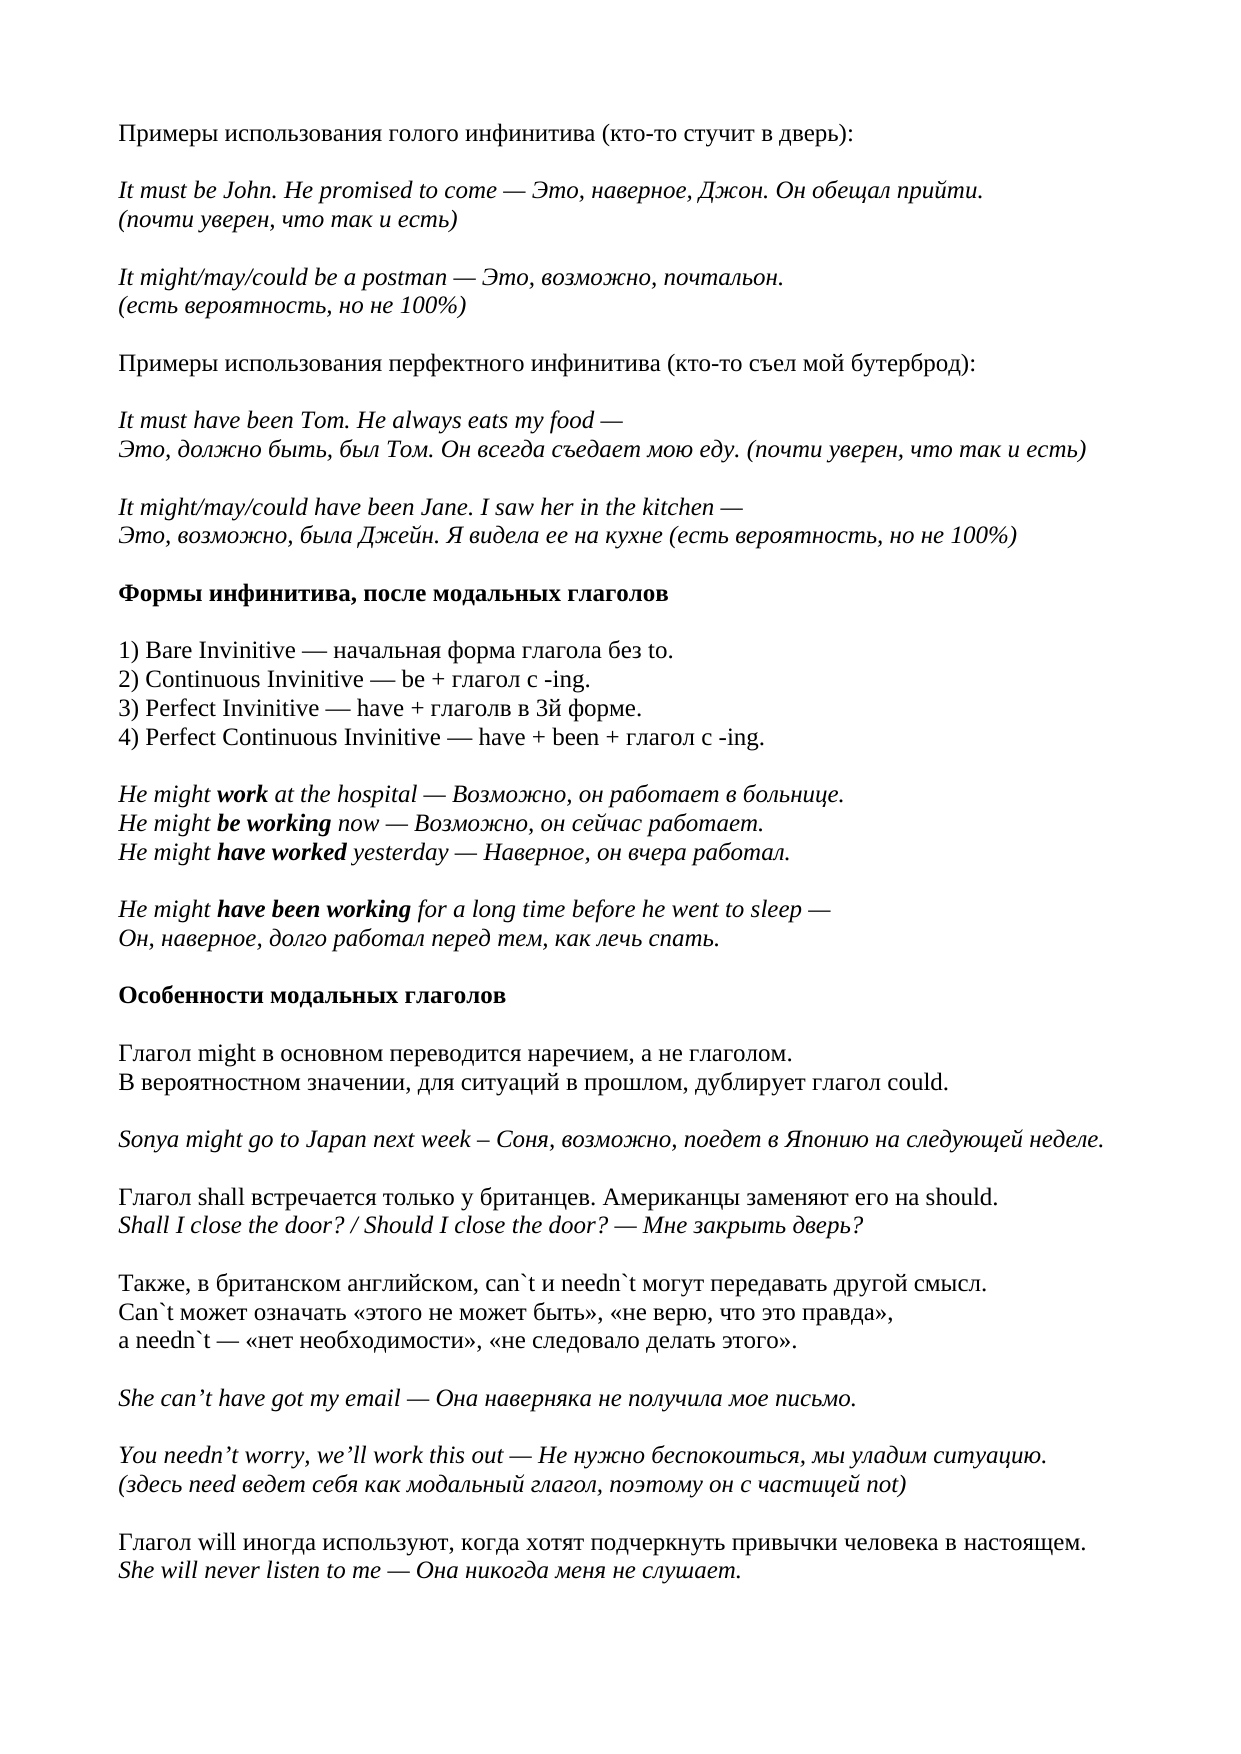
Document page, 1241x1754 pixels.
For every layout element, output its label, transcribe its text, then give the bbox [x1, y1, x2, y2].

text She can’t have got my email — Она наверняка не получила мое письмо. [118, 1383, 1122, 1412]
text Глагол shall встречается только у британцев. Американцы заменяют его на should. [118, 1182, 1122, 1211]
text Он, наверное, долго работал перед тем, как лечь спать. [118, 923, 1122, 952]
text 2) Continuous Invinitive — be + глагол с -ing. [118, 664, 1122, 693]
text He might work at the hospital — Возможно, он работает в больнице. [118, 779, 1122, 808]
text 1) Bare Invinitive — начальная форма глагола без to. [118, 636, 1122, 664]
text It might/may/could be a postman — Это, возможно, почтальон. [118, 262, 1122, 291]
text Также, в британском английском, can`t и needn`t могут передавать другой смысл. [118, 1268, 1122, 1297]
text She will never listen to me — Она никогда меня не слушает. [118, 1556, 1122, 1584]
text а needn`t — «нет необходимости», «не следовало делать этого». [118, 1326, 1122, 1354]
text Примеры использования перфектного инфинитива (кто-то съел мой бутерброд): [118, 348, 1122, 377]
text He might have worked yesterday — Наверное, он вчера работал. [118, 837, 1122, 866]
text Примеры использования голого инфинитива (кто-то стучит в дверь): [118, 118, 1122, 147]
text It must have been Tom. He always eats my food — [118, 406, 1122, 434]
text It must be John. He promised to come — Это, наверное, Джон. Он обещал прийти. [118, 176, 1122, 204]
text Это, возможно, была Джейн. Я видела ее на кухне (есть вероятность, но не 100%) [118, 521, 1122, 549]
text (почти уверен, что так и есть) [118, 204, 1122, 233]
text You needn’t worry, we’ll work this out — Не нужно беспокоиться, мы уладим ситуацию. [118, 1441, 1122, 1469]
text Глагол will иногда используют, когда хотят подчеркнуть привычки человека в настоящем. [118, 1527, 1122, 1556]
text (здесь need ведет себя как модальный глагол, поэтому он с частицей not) [118, 1469, 1122, 1498]
text (есть вероятность, но не 100%) [118, 291, 1122, 319]
text Shall I close the door? / Should I close the door? — Мне закрыть дверь? [118, 1211, 1122, 1239]
text Sonya might go to Japan next week – Соня, возможно, поедет в Японию на следующей неделе. [118, 1124, 1122, 1153]
text Формы инфинитива, после модальных глаголов [118, 578, 1122, 607]
text Это, должно быть, был Том. Он всегда съедает мою еду. (почти уверен, что так и есть) [118, 434, 1122, 463]
text Глагол might в основном переводится наречием, а не глаголом. [118, 1038, 1122, 1067]
text He might be working now — Возможно, он сейчас работает. [118, 808, 1122, 837]
text Can`t может означать «этого не может быть», «не верю, что это правда», [118, 1297, 1122, 1326]
text It might/may/could have been Jane. I saw her in the kitchen — [118, 492, 1122, 521]
text 3) Perfect Invinitive — have + глаголв в 3й форме. [118, 693, 1122, 722]
text 4) Perfect Continuous Invinitive — have + been + глагол с -ing. [118, 722, 1122, 751]
text He might have been working for a long time before he went to sleep — [118, 894, 1122, 923]
text В вероятностном значении, для ситуаций в прошлом, дублирует глагол could. [118, 1067, 1122, 1096]
text Особенности модальных глаголов [118, 981, 1122, 1009]
